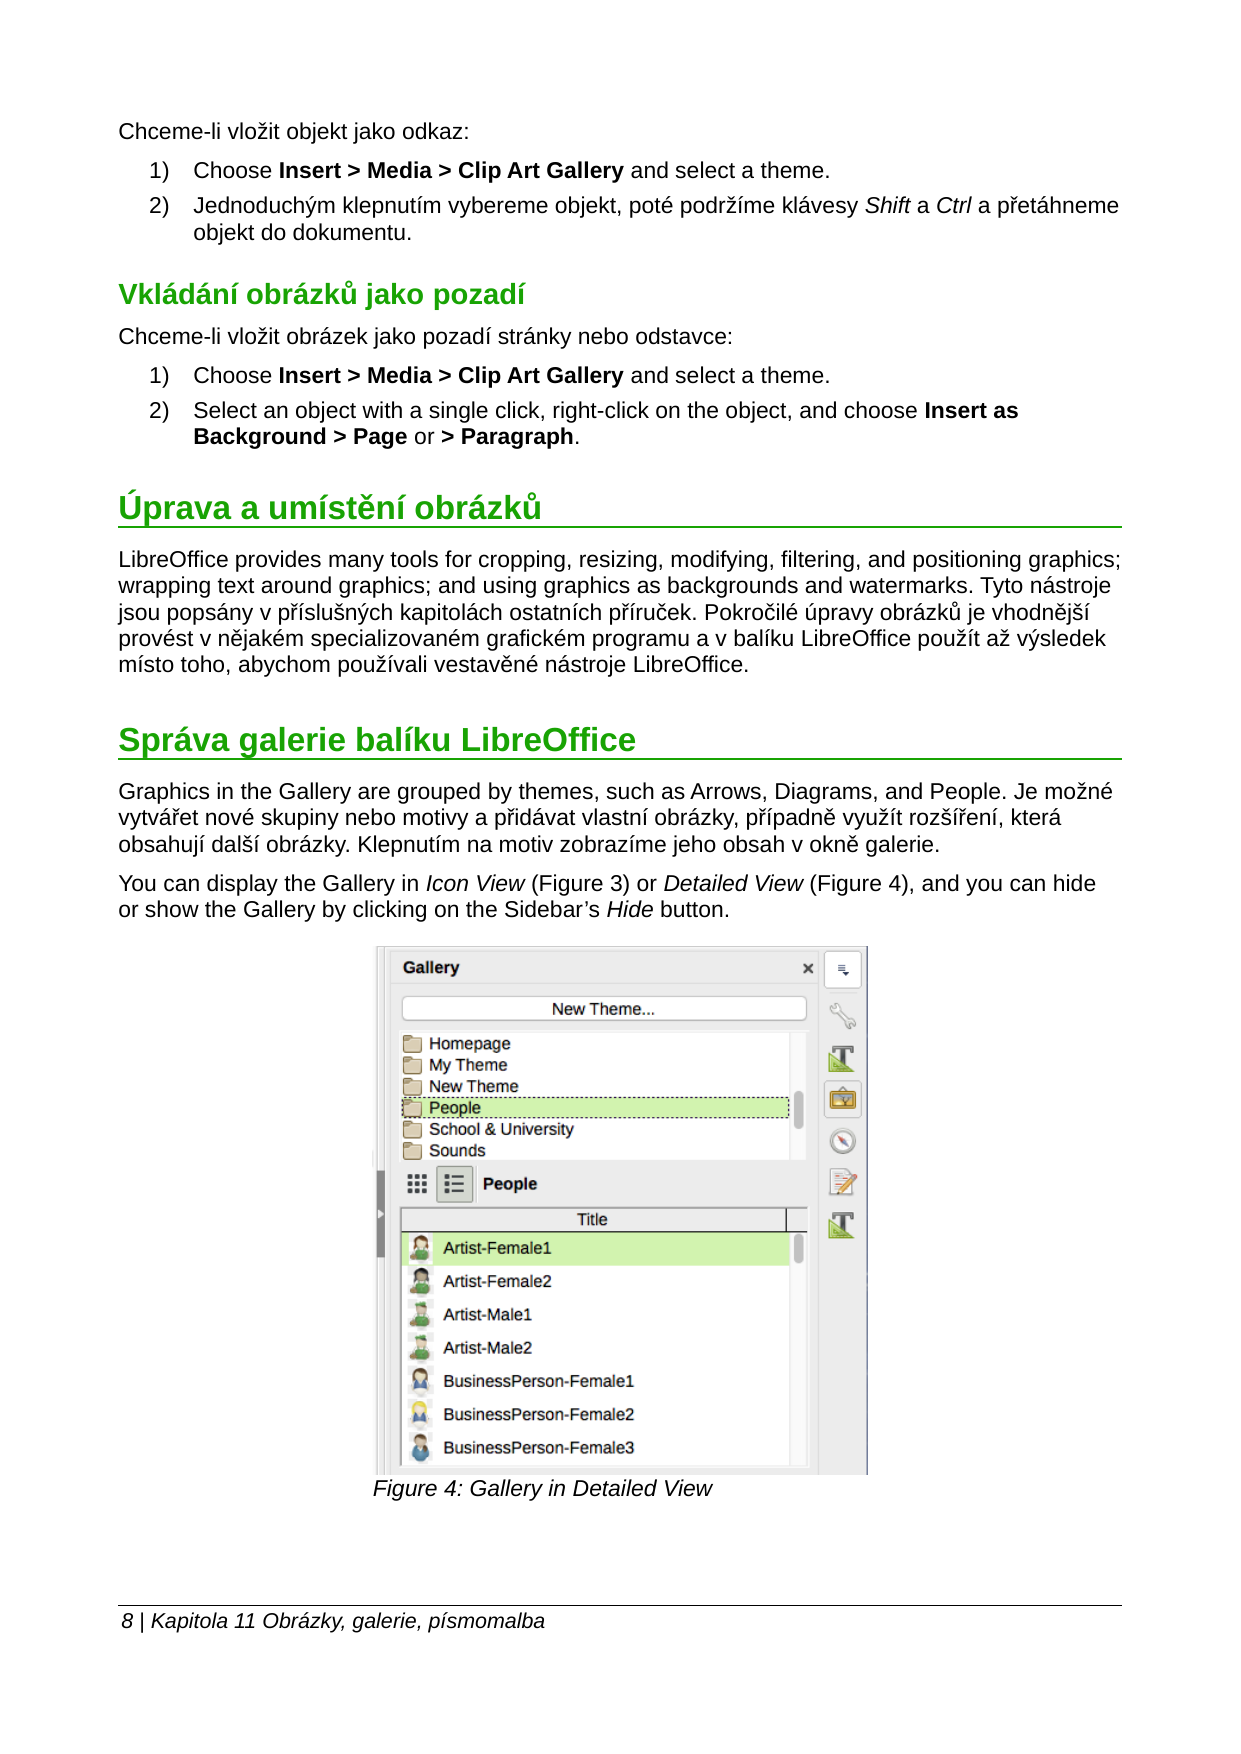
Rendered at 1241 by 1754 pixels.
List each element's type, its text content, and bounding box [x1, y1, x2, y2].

list Select an object with a single click, right-click on the object, and choose Insert as Background > Page or > Paragraph. [169, 397, 1122, 449]
list Choose Insert > Media > Clip Art Gallery and select a theme. [169, 157, 1122, 183]
text You can display the Gallery in Icon View (Figure 3) or Detailed View (Figure 4), and you can hide or show the Gallery by clicking on the Sidebar’s Hide button. [118, 869, 1122, 922]
text LibreOffice provides many tools for cropping, resizing, modifying, filtering, and positioning graphics; wrapping text around graphics; and using graphics as backgrounds and watermarks. Tyto nástroje jsou popsány v příslušných kapitolách ostatních příruček. Pokročilé úpravy obrázků je vhodnější provést v nějakém specializovaném grafickém programu a v balíku LibreOffice použít až výsledek místo toho, abychom používali vestavěné nástroje LibreOffice. [118, 546, 1122, 678]
list Chceme-li vložit obrázek jako pozadí stránky nebo odstavce: [118, 323, 1122, 349]
list Chceme-li vložit objekt jako odkaz: [118, 118, 1122, 144]
picture [372, 946, 868, 1475]
subtitle Správa galerie balíku LibreOffice [118, 720, 1122, 758]
list Choose Insert > Media > Clip Art Gallery and select a theme. [169, 362, 1122, 388]
list Jednoduchým klepnutím vybereme objekt, poté podržíme klávesy Shift a Ctrl a přetáhneme objekt do dokumentu. [169, 192, 1122, 245]
subtitle Úprava a umístění obrázků [118, 488, 1122, 526]
text Graphics in the Gallery are grouped by themes, such as Arrows, Diagrams, and People. Je možné vytvářet nové skupiny nebo motivy a přidávat vlastní obrázky, případně využít rozšíření, která obsahují další obrázky. Klepnutím na motiv zobrazíme jeho obsah v okně galerie. [118, 778, 1122, 857]
text Figure 4: Gallery in Detailed View [373, 1475, 868, 1501]
subtitle Vkládání obrázků jako pozadí [118, 277, 1122, 311]
